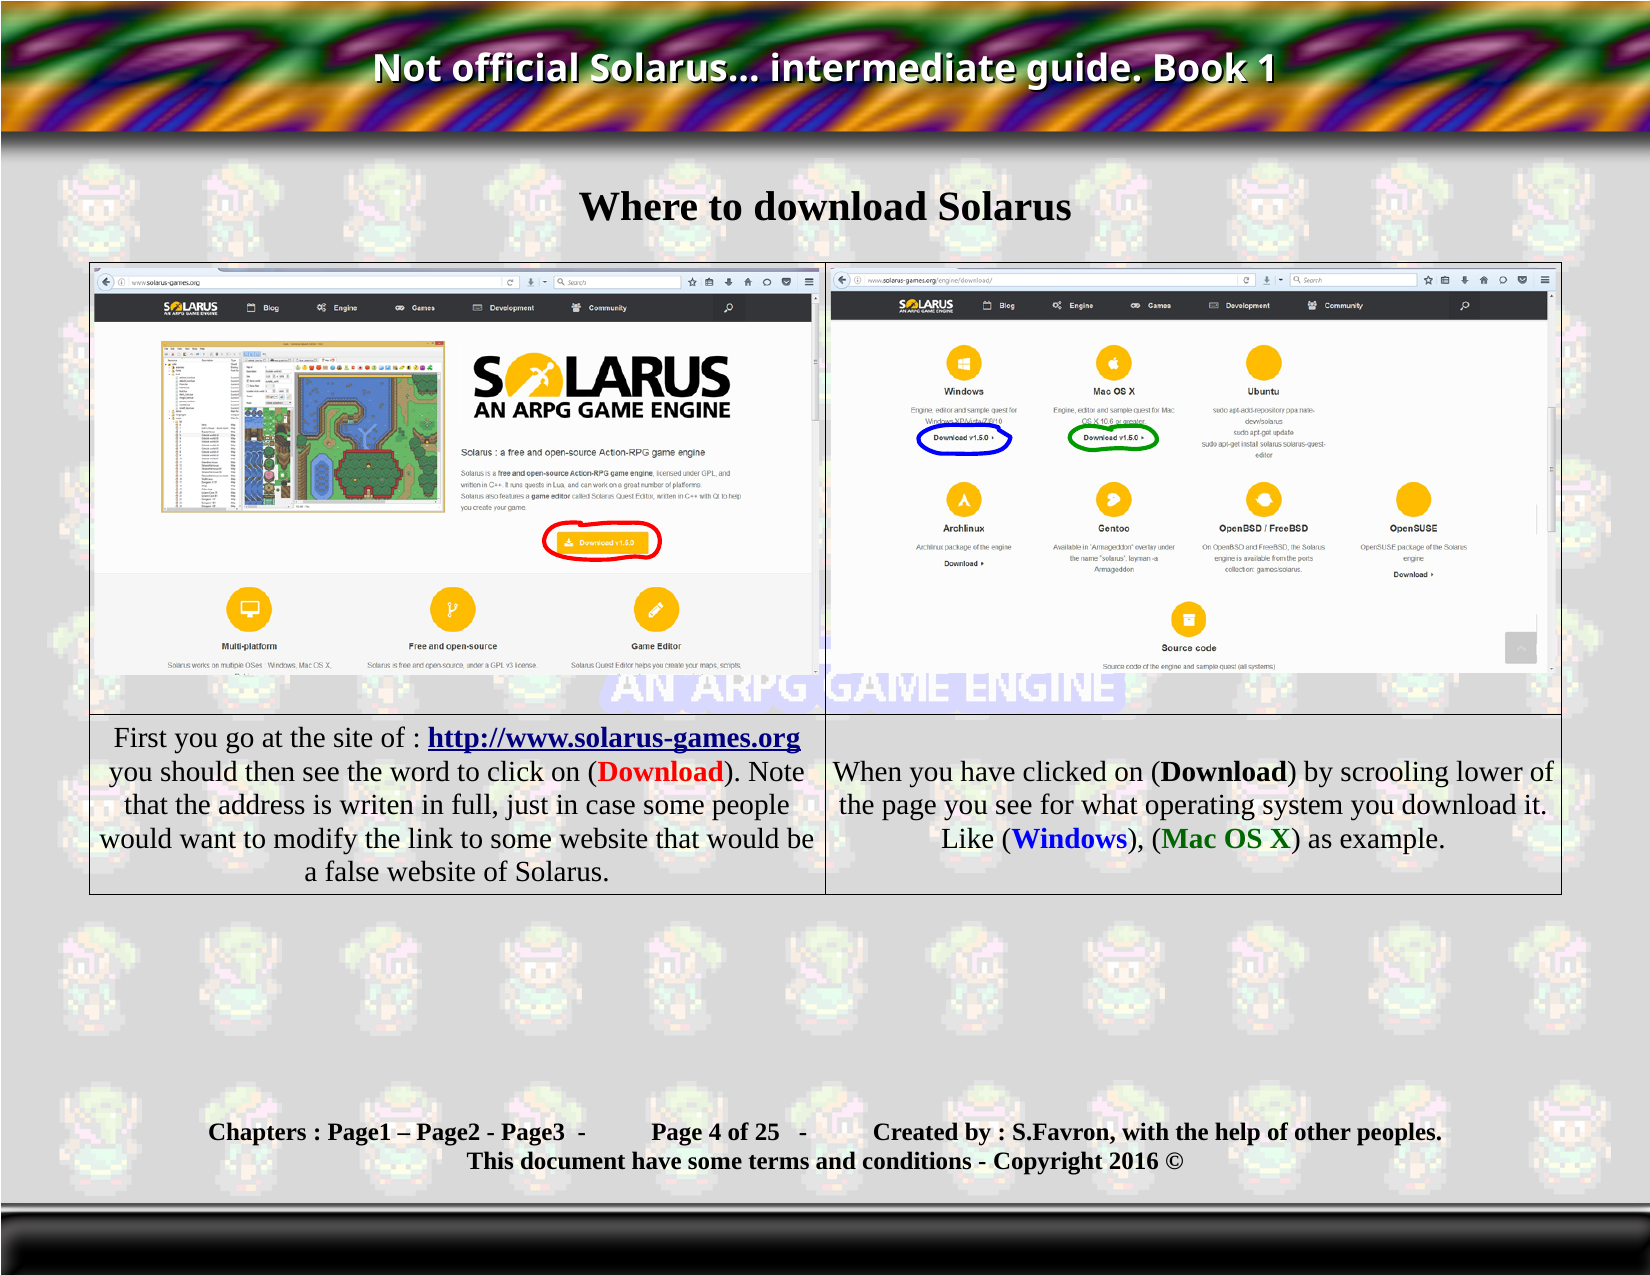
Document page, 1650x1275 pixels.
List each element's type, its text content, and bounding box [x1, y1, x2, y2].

picture [1, 1, 1650, 1275]
table_header [826, 263, 1561, 714]
text Where to download Solarus [89, 181, 1561, 229]
table_cell First you go at the site of : http://www.solarus-games.org you should then see the word to click on (Download). Note that the address is writen in full, just in case some people would want to modify the link to some website that would be a false website of Solarus. [90, 715, 825, 894]
table_cell When you have clicked on (Download) by scrooling lower of the page you see for what operating system you download it. Like (Windows), (Mac OS X) as example. [826, 715, 1561, 894]
table_header [90, 263, 825, 714]
